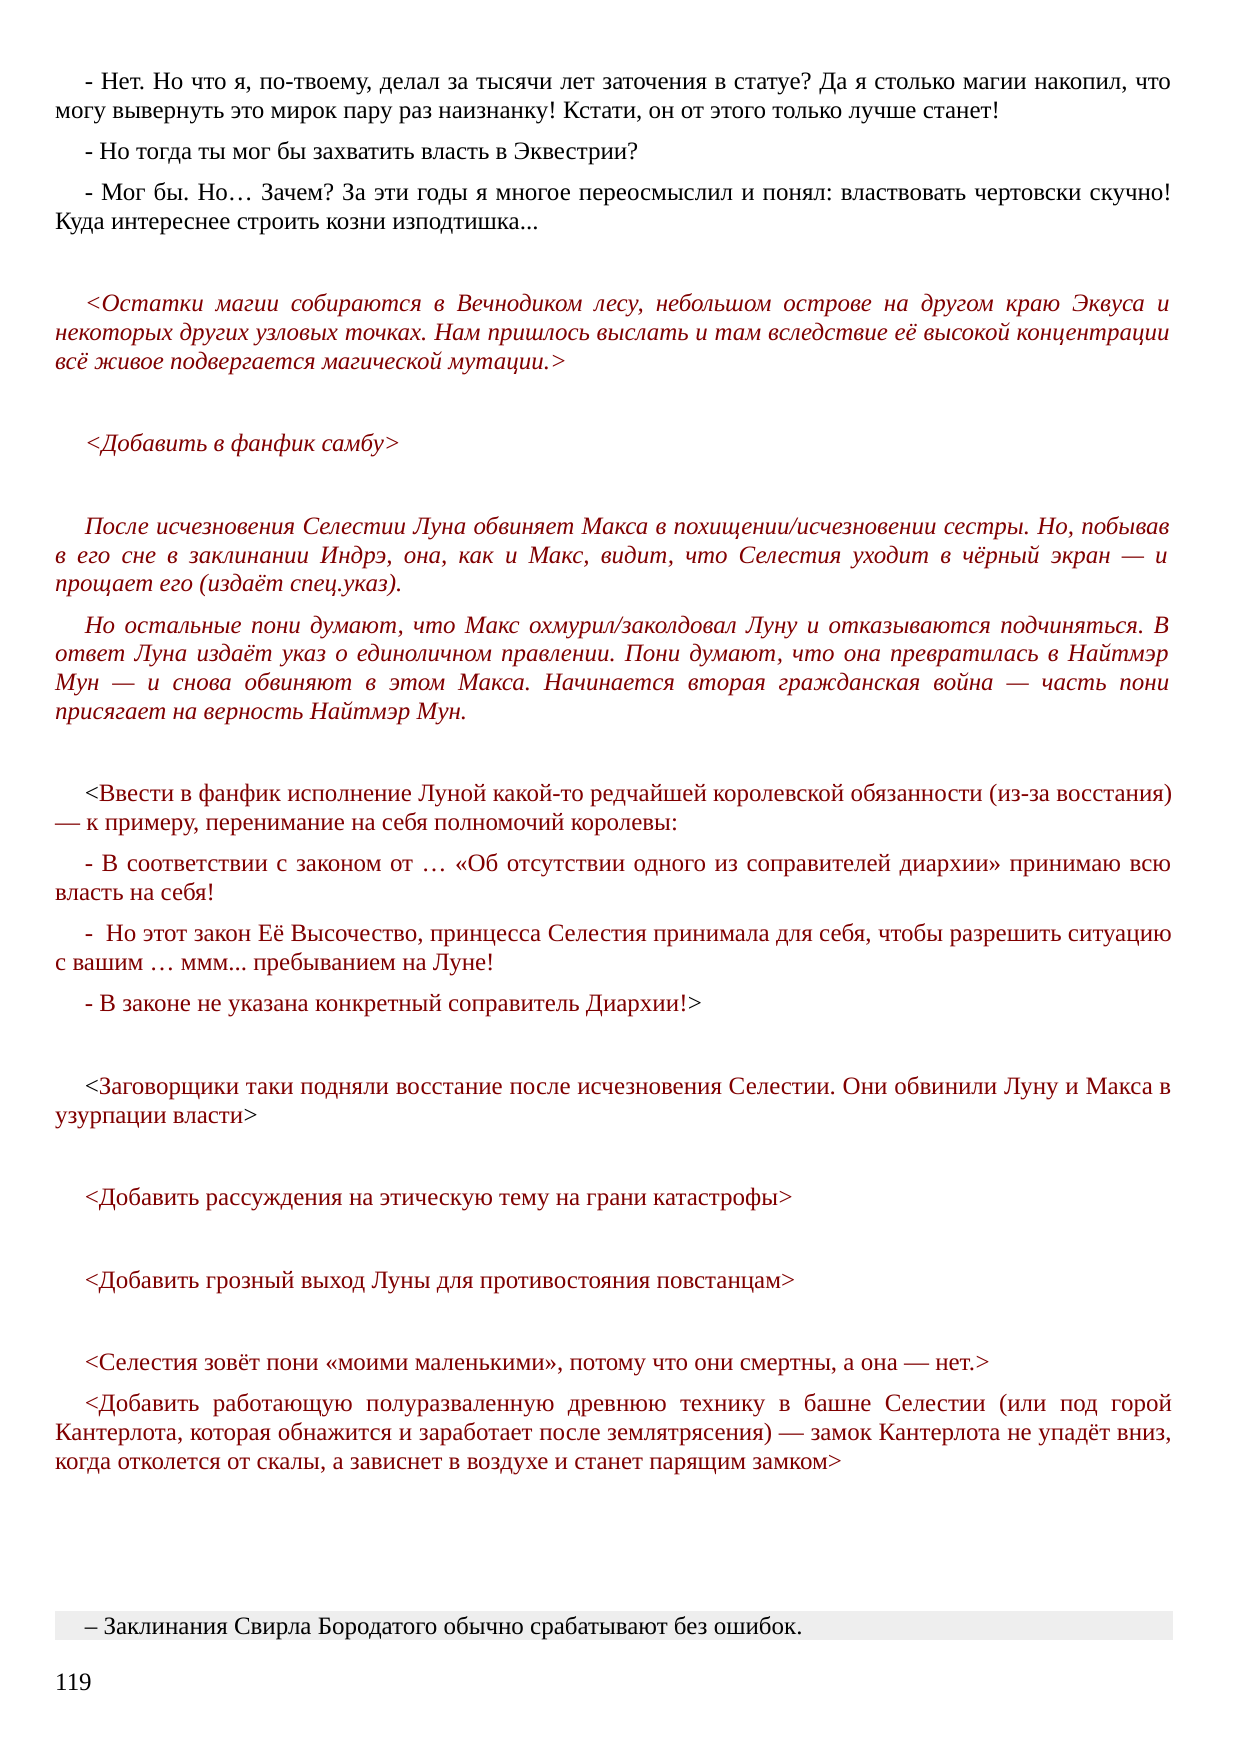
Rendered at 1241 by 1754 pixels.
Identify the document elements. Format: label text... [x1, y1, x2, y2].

text После исчезновения Селестии Луна обвиняет Макса в похищении/исчезновении сестры. Но, побывав в его сне в заклинании Индрэ, она, как и Макс, видит, что Селестия уходит в чёрный экран — и прощает его (издаёт спец.указ). [55, 511, 1173, 597]
text Но остальные пони думают, что Макс охмурил/заколдовал Луну и отказываются подчиняться. В ответ Луна издаёт указ о единоличном правлении. Пони думают, что она превратилась в Найтмэр Мун — и снова обвиняют в этом Макса. Начинается вторая гражданская война — часть пони присягает на верность Найтмэр Мун. [55, 610, 1173, 725]
text <Добавить рассуждения на этическую тему на грани катастрофы> [55, 1182, 1173, 1211]
text - Нет. Но что я, по-твоему, делал за тысячи лет заточения в статуе? Да я столько магии накопил, что могу вывернуть это мирок пару раз наизнанку! Кстати, он от этого только лучше станет! [55, 66, 1173, 123]
text <Добавить в фанфик самбу> [55, 428, 1173, 457]
text - В соответствии с законом от … «Об отсутствии одного из соправителей диархии» принимаю всю власть на себя! [55, 848, 1173, 906]
text <Ввести в фанфик исполнение Луной какой-то редчайшей королевской обязанности (из-за восстания) — к примеру, перенимание на себя полномочий королевы: [55, 778, 1173, 836]
text - Но тогда ты мог бы захватить власть в Эквестрии? [55, 136, 1173, 165]
text <Добавить работающую полуразваленную древнюю технику в башне Селестии (или под горой Кантерлота, которая обнажится и заработает после землятрясения) — замок Кантерлота не упадёт вниз, когда отколется от скалы, а зависнет в воздухе и станет парящим замком> [55, 1388, 1173, 1475]
text <Добавить грозный выход Луны для противостояния повстанцам> [55, 1265, 1173, 1293]
text - Мог бы. Но… Зачем? За эти годы я многое переосмыслил и понял: властвовать чертовски скучно! Куда интереснее строить козни изподтишка... [55, 177, 1173, 235]
text – Заклинания Свирла Бородатого обычно срабатывают без ошибок. [55, 1611, 1173, 1640]
text <Заговорщики таки подняли восстание после исчезновения Селестии. Они обвинили Луну и Макса в узурпации власти> [55, 1071, 1173, 1128]
text - Но этот закон Её Высочество, принцесса Селестия принимала для себя, чтобы разрешить ситуацию с вашим … ммм... пребыванием на Луне! [55, 918, 1173, 976]
text <Селестия зовёт пони «моими маленькими», потому что они смертны, а она — нет.> [55, 1347, 1173, 1376]
text - В законе не указана конкретный соправитель Диархии!> [55, 988, 1173, 1017]
text <Остатки магии собираются в Вечнодиком лесу, небольшом острове на другом краю Эквуса и некоторых других узловых точках. Нам пришлось выслать и там вследствие её высокой концентрации всё живое подвергается магической мутации.> [55, 288, 1173, 375]
